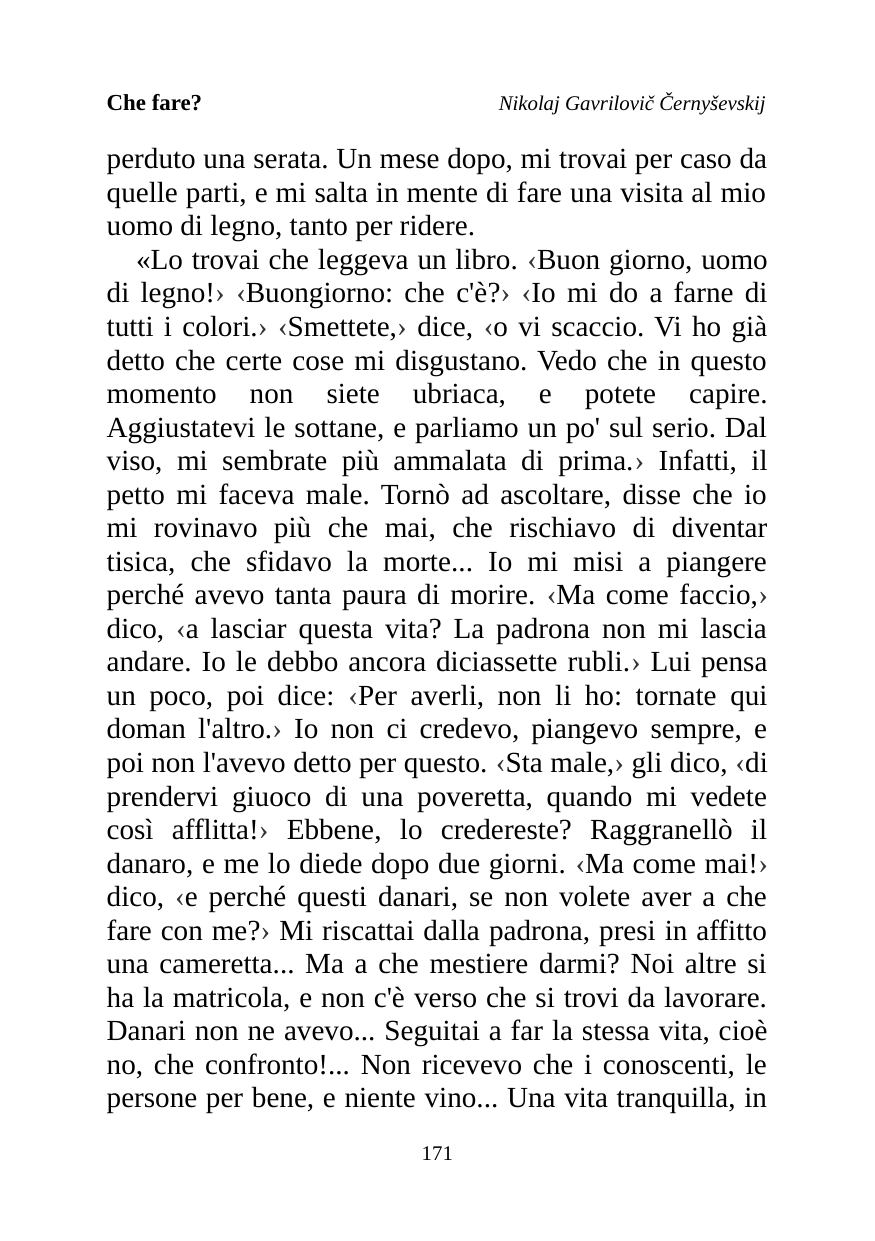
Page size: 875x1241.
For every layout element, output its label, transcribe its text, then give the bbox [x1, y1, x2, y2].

text perduto una serata. Un mese dopo, mi trovai per caso da quelle parti, e mi salta in mente di fare una visita al mio uomo di legno, tanto per ridere. [106, 141, 768, 242]
text «Lo trovai che leggeva un libro. ‹Buon giorno, uomo di legno!› ‹Buongiorno: che c'è?› ‹Io mi do a farne di tutti i colori.› ‹Smettete,› dice, ‹o vi scaccio. Vi ho già detto che certe cose mi disgustano. Vedo che in questo momento non siete ubriaca, e potete capire. Aggiustatevi le sottane, e parliamo un po' sul serio. Dal viso, mi sembrate più ammalata di prima.› Infatti, il petto mi faceva male. Tornò ad ascoltare, disse che io mi rovinavo più che mai, che rischiavo di diventar tisica, che sfidavo la morte... Io mi misi a piangere perché avevo tanta paura di morire. ‹Ma come faccio,› dico, ‹a lasciar questa vita? La padrona non mi lascia andare. Io le debbo ancora diciassette rubli.› Lui pensa un poco, poi dice: ‹Per averli, non li ho: tornate qui doman l'altro.› Io non ci credevo, piangevo sempre, e poi non l'avevo detto per questo. ‹Sta male,› gli dico, ‹di prendervi giuoco di una poveretta, quando mi vedete così afflitta!› Ebbene, lo credereste? Raggranellò il danaro, e me lo diede dopo due giorni. ‹Ma come mai!› dico, ‹e perché questi danari, se non volete aver a che fare con me?› Mi riscattai dalla padrona, presi in affitto una cameretta... Ma a che mestiere darmi? Noi altre si ha la matricola, e non c'è verso che si trovi da lavorare. Danari non ne avevo... Seguitai a far la stessa vita, cioè no, che confronto!... Non ricevevo che i conoscenti, le persone per bene, e niente vino... Una vita tranquilla, in [106, 242, 768, 1114]
